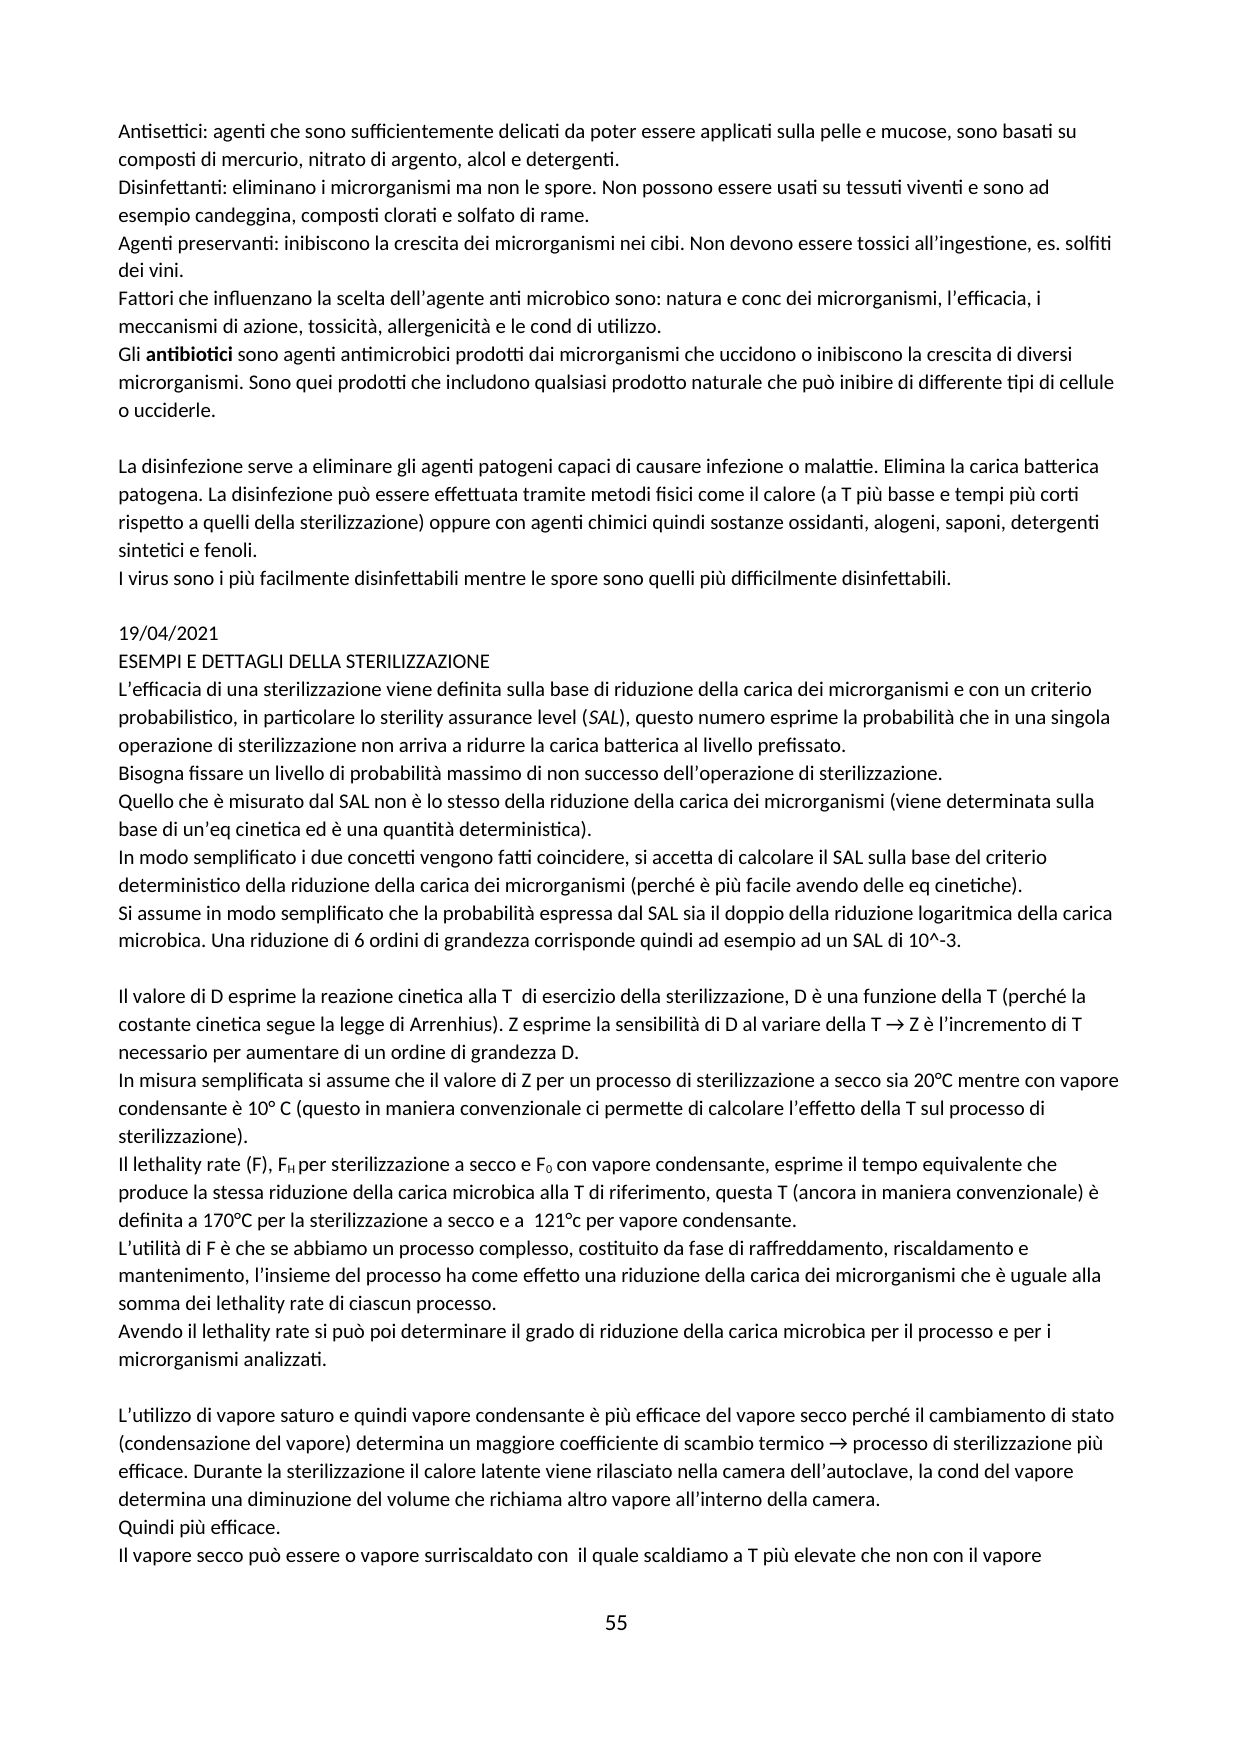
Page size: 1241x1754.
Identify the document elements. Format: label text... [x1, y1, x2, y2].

text Disinfettanti: eliminano i microrganismi ma non le spore. Non possono essere usati su tessuti viventi e sono ad esempio candeggina, composti clorati e solfato di rame. Agenti preservanti: inibiscono la crescita dei microrganismi nei cibi. Non devono essere tossici all’ingestione, es. solfiti dei vini. Fattori che influenzano la scelta dell’agente anti microbico sono: natura e conc dei microrganismi, l’efficacia, i meccanismi di azione, tossicità, allergenicità e le cond di utilizzo. Gli antibiotici sono agenti antimicrobici prodotti dai microrganismi che uccidono o inibiscono la crescita di diversi microrganismi. Sono quei prodotti che includono qualsiasi prodotto naturale che può inibire di differente tipi di cellule o ucciderle. La disinfezione serve a eliminare gli agenti patogeni capaci di causare infezione o malattie. Elimina la carica batterica patogena. La disinfezione può essere effettuata tramite metodi fisici come il calore (a T più basse e tempi più corti rispetto a quelli della sterilizzazione) oppure con agenti chimici quindi sostanze ossidanti, alogeni, saponi, detergenti sintetici e fenoli. I virus sono i più facilmente disinfettabili mentre le spore sono quelli più difficilmente disinfettabili. 19/04/2021 ESEMPI E DETTAGLI DELLA STERILIZZAZIONE L’efficacia di una sterilizzazione viene definita sulla base di riduzione della carica dei microrganismi e con un criterio probabilistico, in particolare lo sterility assurance level (SAL), questo numero esprime la probabilità che in una singola operazione di sterilizzazione non arriva a ridurre la carica batterica al livello prefissato. Bisogna fissare un livello di probabilità massimo di non successo dell’operazione di sterilizzazione. Quello che è misurato dal SAL non è lo stesso della riduzione della carica dei microrganismi (viene determinata sulla base di un’eq cinetica ed è una quantità deterministica). In modo semplificato i due concetti vengono fatti coincidere, si accetta di calcolare il SAL sulla base del criterio deterministico della riduzione della carica dei microrganismi (perché è più facile avendo delle eq cinetiche). Si assume in modo semplificato che la probabilità espressa dal SAL sia il doppio della riduzione logaritmica della carica microbica. Una riduzione di 6 ordini di grandezza corrisponde quindi ad esempio ad un SAL di 10^-3. Il valore di D esprime la reazione cinetica alla T di esercizio della sterilizzazione, D è una funzione della T (perché la costante cinetica segue la legge di Arrenhius). Z esprime la sensibilità di D al variare della T → Z è l’incremento di T necessario per aumentare di un ordine di grandezza D. In misura semplificata si assume che il valore di Z per un processo di sterilizzazione a secco sia 20°C mentre con vapore condensante è 10° C (questo in maniera convenzionale ci permette di calcolare l’effetto della T sul processo di sterilizzazione). Il lethality rate (F), FH per sterilizzazione a secco e F0 con vapore condensante, esprime il tempo equivalente che produce la stessa riduzione della carica microbica alla T di riferimento, questa T (ancora in maniera convenzionale) è definita a 170°C per la sterilizzazione a secco e a 121°c per vapore condensante. L’utilità di F è che se abbiamo un processo complesso, costituito da fase di raffreddamento, riscaldamento e mantenimento, l’insieme del processo ha come effetto una riduzione della carica dei microrganismi che è uguale alla somma dei lethality rate di ciascun processo. Avendo il lethality rate si può poi determinare il grado di riduzione della carica microbica per il processo e per i microrganismi analizzati. L’utilizzo di vapore saturo e quindi vapore condensante è più efficace del vapore secco perché il cambiamento di stato (condensazione del vapore) determina un maggiore coefficiente di scambio termico → processo di sterilizzazione più efficace. Durante la sterilizzazione il calore latente viene rilasciato nella camera dell’autoclave, la cond del vapore determina una diminuzione del volume che richiama altro vapore all’interno della camera. Quindi più efficace. Il vapore secco può essere o vapore surriscaldato con il quale scaldiamo a T più elevate che non con il vapore [118, 174, 1124, 1567]
text Antisettici: agenti che sono sufficientemente delicati da poter essere applicati sulla pelle e mucose, sono basati su composti di mercurio, nitrato di argento, alcol e detergenti. [118, 118, 1124, 171]
